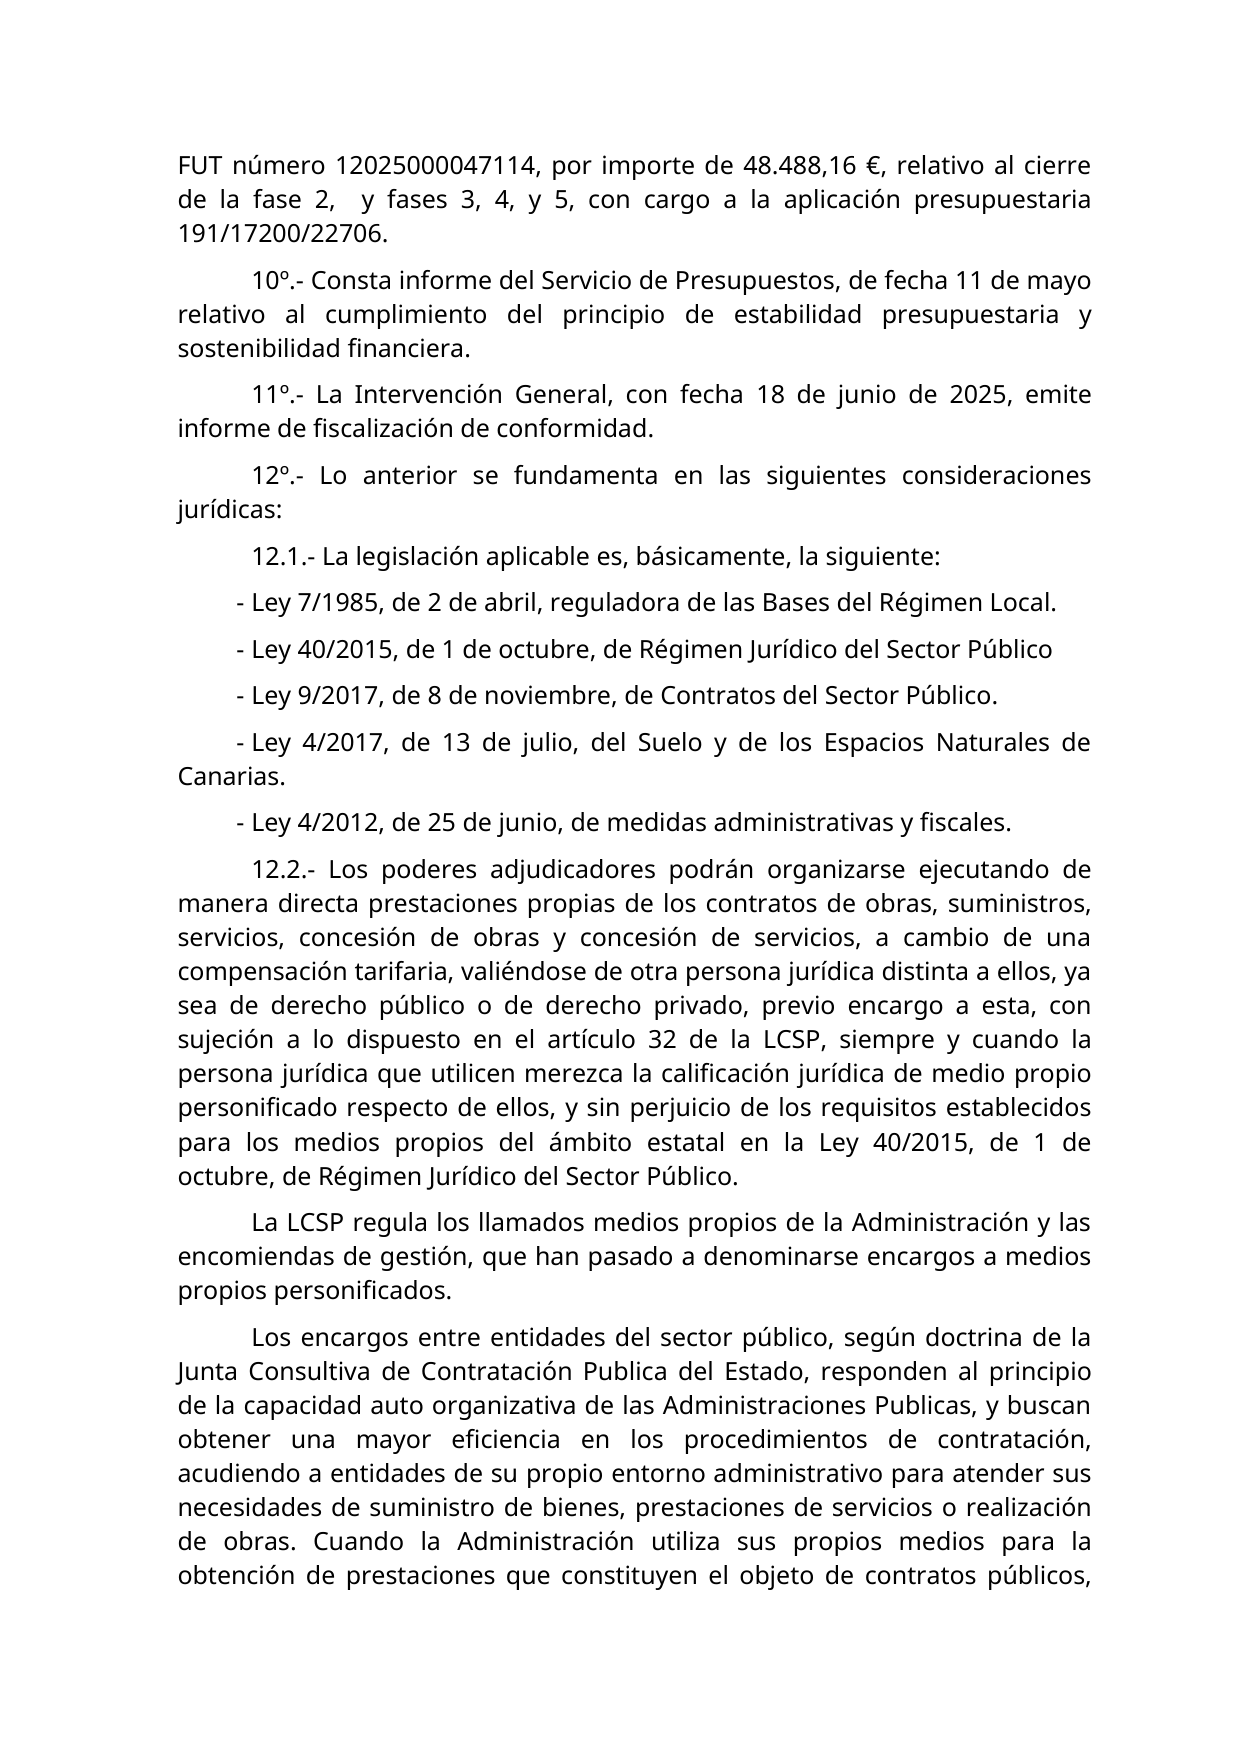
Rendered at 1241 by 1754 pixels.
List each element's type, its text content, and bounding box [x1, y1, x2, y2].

text 12º.- Lo anterior se fundamenta en las siguientes consideraciones jurídicas: [177, 458, 1093, 526]
text - Ley 40/2015, de 1 de octubre, de Régimen Jurídico del Sector Público [177, 631, 1093, 665]
text - Ley 4/2017, de 13 de julio, del Suelo y de los Espacios Naturales de Canarias. [177, 724, 1093, 793]
text - Ley 7/1985, de 2 de abril, reguladora de las Bases del Régimen Local. [177, 585, 1093, 619]
text 12.2.- Los poderes adjudicadores podrán organizarse ejecutando de manera directa prestaciones propias de los contratos de obras, suministros, servicios, concesión de obras y concesión de servicios, a cambio de una compensación tarifaria, valiéndose de otra persona jurídica distinta a ellos, ya sea de derecho público o de derecho privado, previo encargo a esta, con sujeción a lo dispuesto en el artículo 32 de la LCSP, siempre y cuando la persona jurídica que utilicen merezca la calificación jurídica de medio propio personificado respecto de ellos, y sin perjuicio de los requisitos establecidos para los medios propios del ámbito estatal en la Ley 40/2015, de 1 de octubre, de Régimen Jurídico del Sector Público. [177, 852, 1093, 1192]
text La LCSP regula los llamados medios propios de la Administración y las encomiendas de gestión, que han pasado a denominarse encargos a medios propios personificados. [177, 1205, 1093, 1307]
text - Ley 9/2017, de 8 de noviembre, de Contratos del Sector Público. [177, 678, 1093, 712]
text Los encargos entre entidades del sector público, según doctrina de la Junta Consultiva de Contratación Publica del Estado, responden al principio de la capacidad auto organizativa de las Administraciones Publicas, y buscan obtener una mayor eficiencia en los procedimientos de contratación, acudiendo a entidades de su propio entorno administrativo para atender sus necesidades de suministro de bienes, prestaciones de servicios o realización de obras. Cuando la Administración utiliza sus propios medios para la obtención de prestaciones que constituyen el objeto de contratos públicos, [177, 1319, 1093, 1592]
text FUT número 12025000047114, por importe de 48.488,16 €, relativo al cierre de la fase 2, y fases 3, 4, y 5, con cargo a la aplicación presupuestaria 191/17200/22706. [177, 148, 1093, 250]
text 11º.- La Intervención General, con fecha 18 de junio de 2025, emite informe de fiscalización de conformidad. [177, 377, 1093, 445]
text 12.1.- La legislación aplicable es, básicamente, la siguiente: [177, 538, 1093, 572]
text - Ley 4/2012, de 25 de junio, de medidas administrativas y fiscales. [177, 805, 1093, 839]
text 10º.- Consta informe del Servicio de Presupuestos, de fecha 11 de mayo relativo al cumplimiento del principio de estabilidad presupuestaria y sostenibilidad financiera. [177, 262, 1093, 364]
